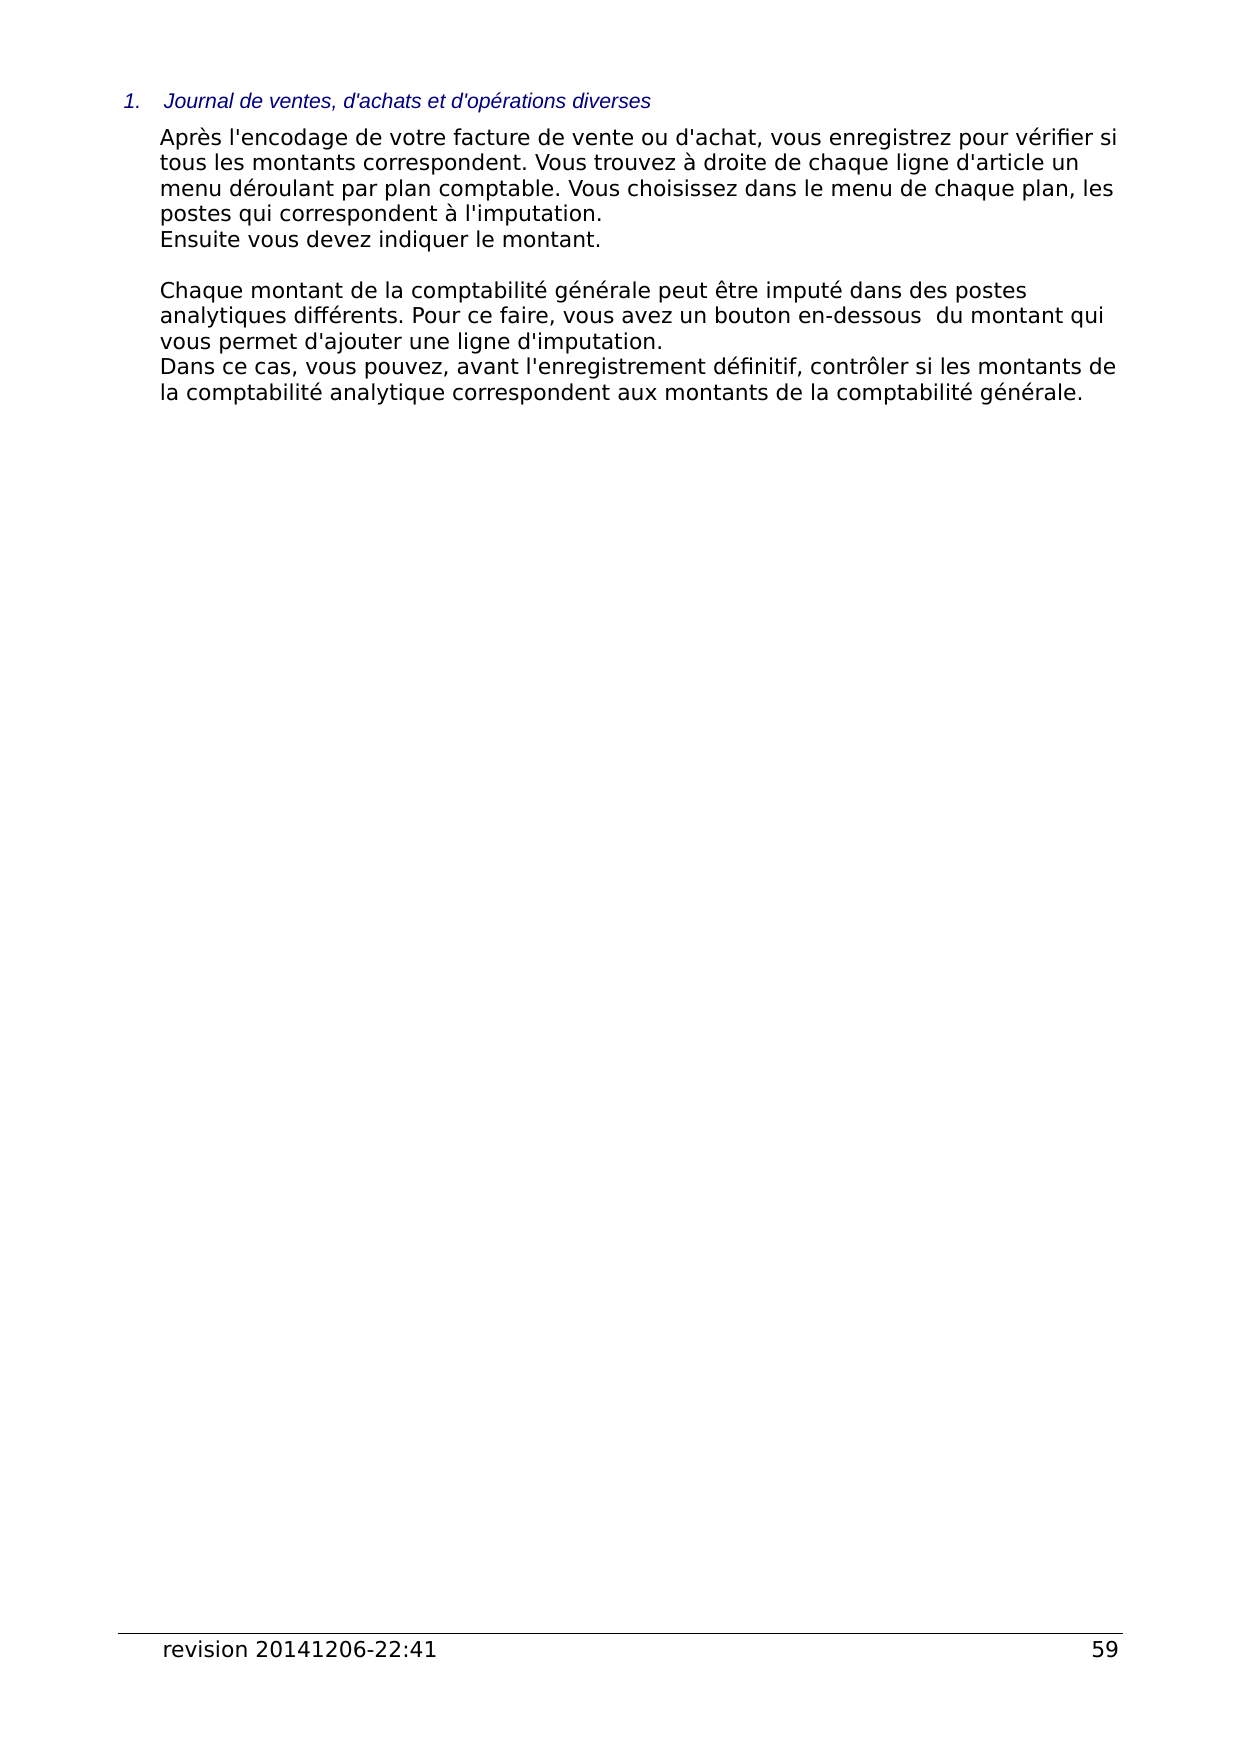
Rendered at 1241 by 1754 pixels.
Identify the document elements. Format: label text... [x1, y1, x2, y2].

subtitle Journal de ventes, d'achats et d'opérations diverses [117, 88, 1123, 113]
text Dans ce cas, vous pouvez, avant l'enregistrement définitif, contrôler si les montants de la comptabilité analytique correspondent aux montants de la comptabilité générale. [159, 354, 1123, 406]
text Ensuite vous devez indiquer le montant. [159, 227, 1123, 252]
text Chaque montant de la comptabilité générale peut être imputé dans des postes analytiques différents. Pour ce faire, vous avez un bouton en-dessous du montant qui vous permet d'ajouter une ligne d'imputation. [159, 278, 1123, 354]
text Après l'encodage de votre facture de vente ou d'achat, vous enregistrez pour vérifier si tous les montants correspondent. Vous trouvez à droite de chaque ligne d'article un menu déroulant par plan comptable. Vous choisissez dans le menu de chaque plan, les postes qui correspondent à l'imputation. [159, 125, 1123, 227]
